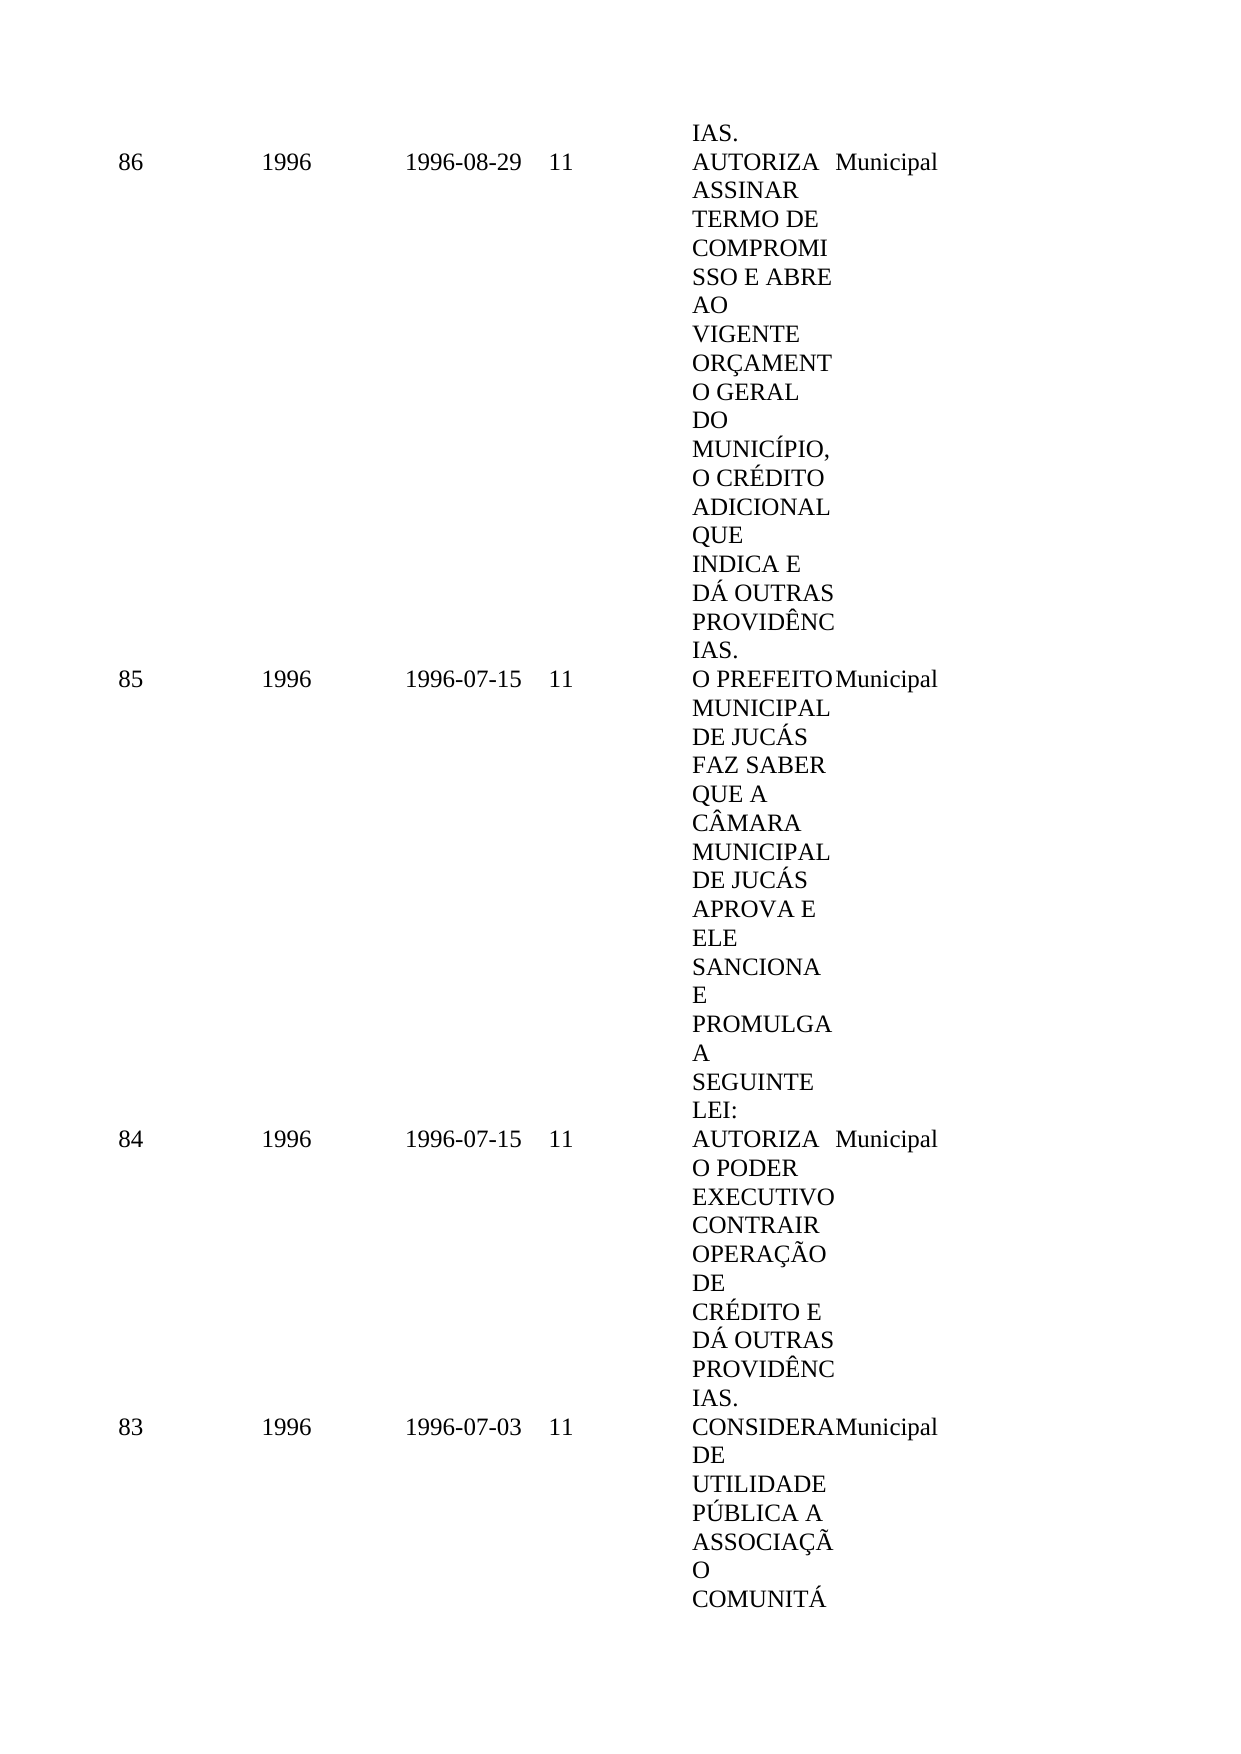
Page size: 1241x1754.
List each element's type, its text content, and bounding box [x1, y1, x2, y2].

table_cell IAS. [692, 118, 835, 147]
table_cell AUTORIZA ASSINAR TERMO DE COMPROMISSO E ABRE AO VIGENTE ORÇAMENTO GERAL DO MUNICÍPIO, O CRÉDITO ADICIONAL QUE INDICA E DÁ OUTRAS PROVIDÊNCIAS. [692, 147, 835, 664]
table_cell Municipal [835, 664, 979, 1124]
table_cell [979, 1412, 1122, 1613]
table_cell 11 [548, 1412, 692, 1613]
table_cell 11 [548, 1124, 692, 1412]
table_cell 1996-07-15 [405, 1124, 548, 1412]
table_cell [979, 1124, 1122, 1412]
table_cell 1996 [261, 664, 405, 1124]
table_cell 1996-07-15 [405, 664, 548, 1124]
table_cell Municipal [835, 147, 979, 664]
table_cell [979, 664, 1122, 1124]
table_cell [118, 118, 261, 147]
table_cell [835, 118, 979, 147]
table_cell 85 [118, 664, 261, 1124]
table_cell AUTORIZA O PODER EXECUTIVO CONTRAIR OPERAÇÃO DE CRÉDITO E DÁ OUTRAS PROVIDÊNCIAS. [692, 1124, 835, 1412]
table_cell [979, 147, 1122, 664]
table_cell 83 [118, 1412, 261, 1613]
table_cell CONSIDERA DE UTILIDADE PÚBLICA A ASSOCIAÇÃO COMUNITÁ [692, 1412, 835, 1613]
table_cell Municipal [835, 1124, 979, 1412]
table_cell [261, 118, 405, 147]
table_cell 1996-07-03 [405, 1412, 548, 1613]
table_cell 1996 [261, 1412, 405, 1613]
table_cell [405, 118, 548, 147]
table_cell 11 [548, 147, 692, 664]
table_cell [979, 118, 1122, 147]
table_cell 1996 [261, 1124, 405, 1412]
table_cell Municipal [835, 1412, 979, 1613]
table_cell 1996 [261, 147, 405, 664]
table_cell 86 [118, 147, 261, 664]
table_cell O PREFEITO MUNICIPAL DE JUCÁS FAZ SABER QUE A CÂMARA MUNICIPAL DE JUCÁS APROVA E ELE SANCIONA E PROMULGA A SEGUINTE LEI: [692, 664, 835, 1124]
table_cell [548, 118, 692, 147]
table_cell 1996-08-29 [405, 147, 548, 664]
table_cell 84 [118, 1124, 261, 1412]
table_cell 11 [548, 664, 692, 1124]
